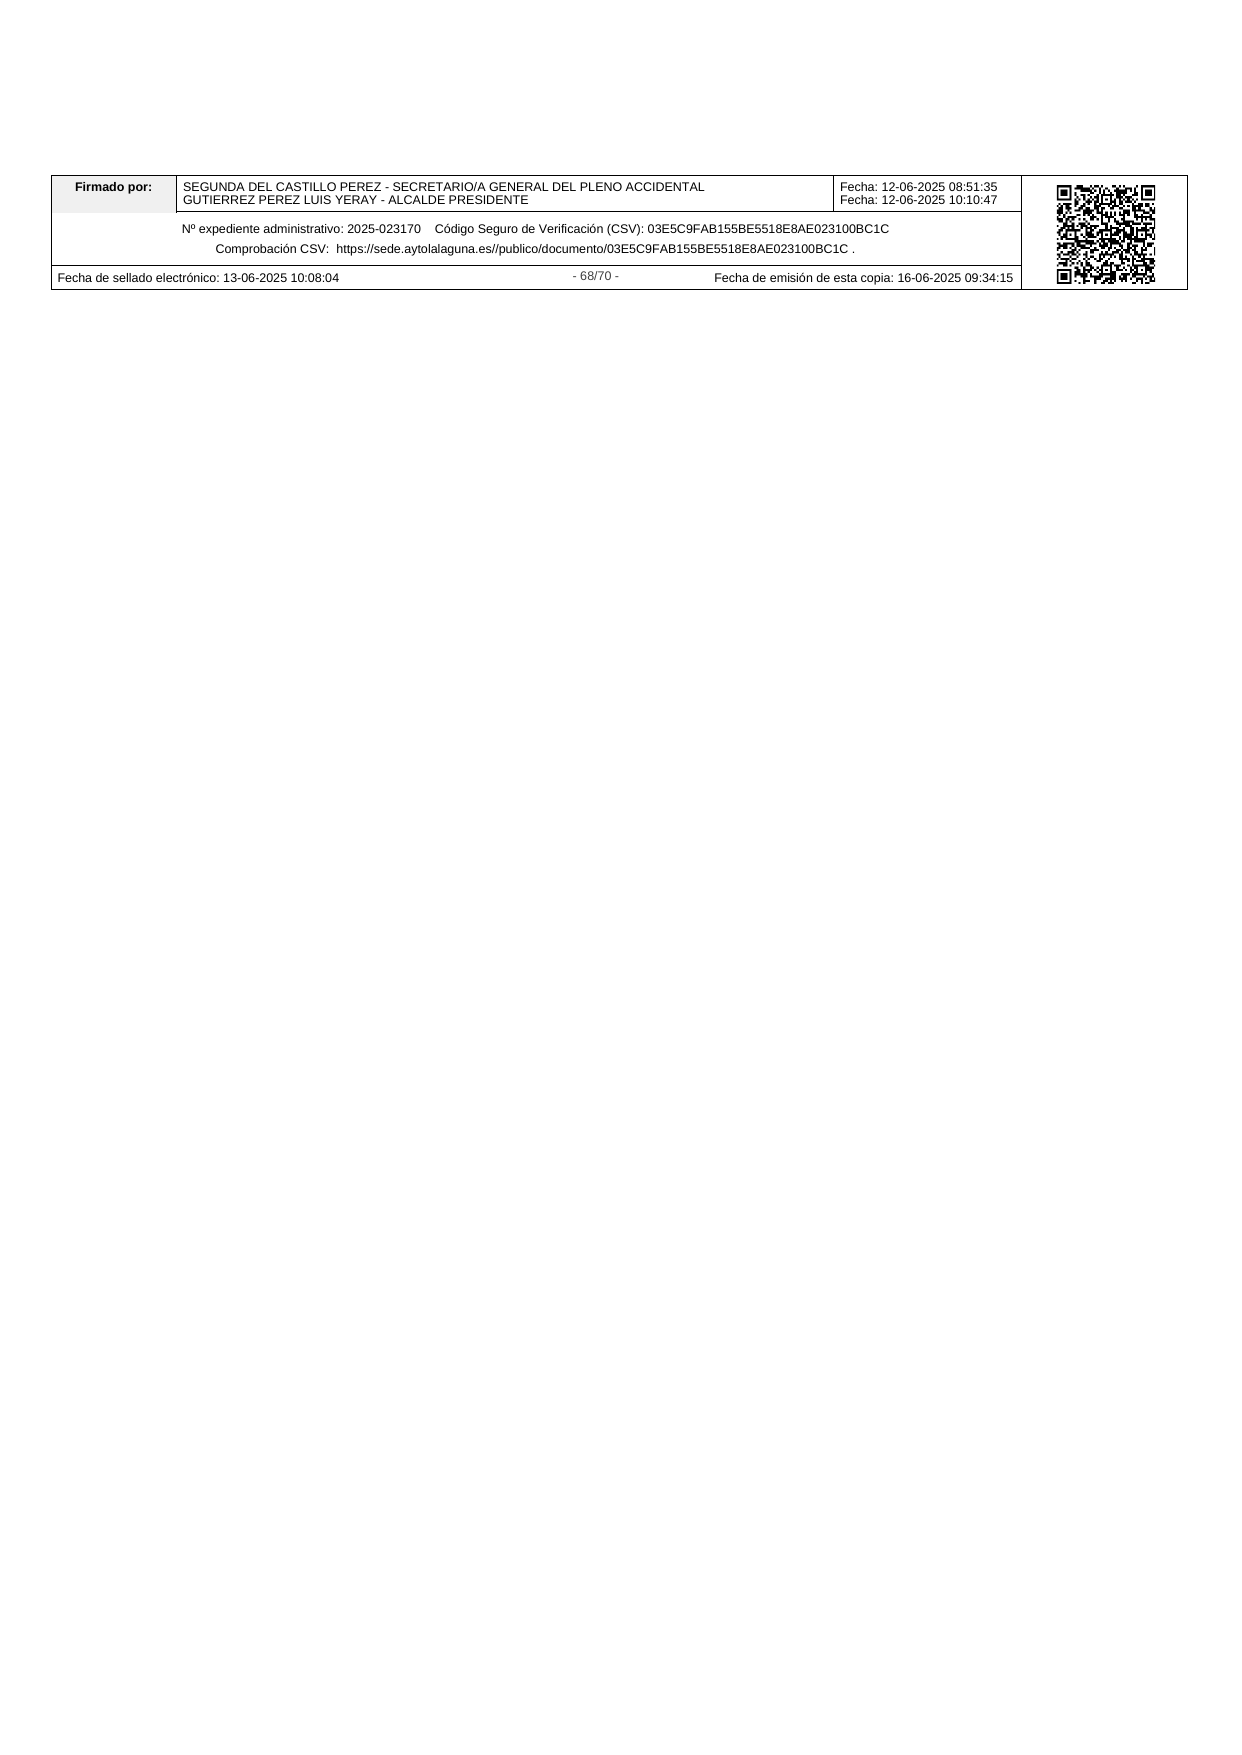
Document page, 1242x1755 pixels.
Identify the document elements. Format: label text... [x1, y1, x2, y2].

table_cell Fecha de sellado electrónico: 13-06-2025 10:08:04 - 68/70 - Fecha de emisión de esta copia: 16-06-2025 09:34:15 [52, 266, 1021, 288]
table_header Fecha: 12-06-2025 08:51:35 Fecha: 12-06-2025 10:10:47 [834, 176, 1021, 211]
table_header SEGUNDA DEL CASTILLO PEREZ - SECRETARIO/A GENERAL DEL PLENO ACCIDENTAL GUTIERREZ PEREZ LUIS YERAY - ALCALDE PRESIDENTE [177, 176, 833, 211]
table_header [1022, 176, 1187, 288]
table_cell Nº expediente administrativo: 2025-023170 Código Seguro de Verificación (CSV): 03E5C9FAB155BE5518E8AE023100BC1C Comprobación CSV: https://sede.aytolalaguna.es//publico/documento/03E5C9FAB155BE5518E8AE023100BC1C . [52, 212, 1021, 265]
table_header Firmado por: [52, 176, 176, 211]
